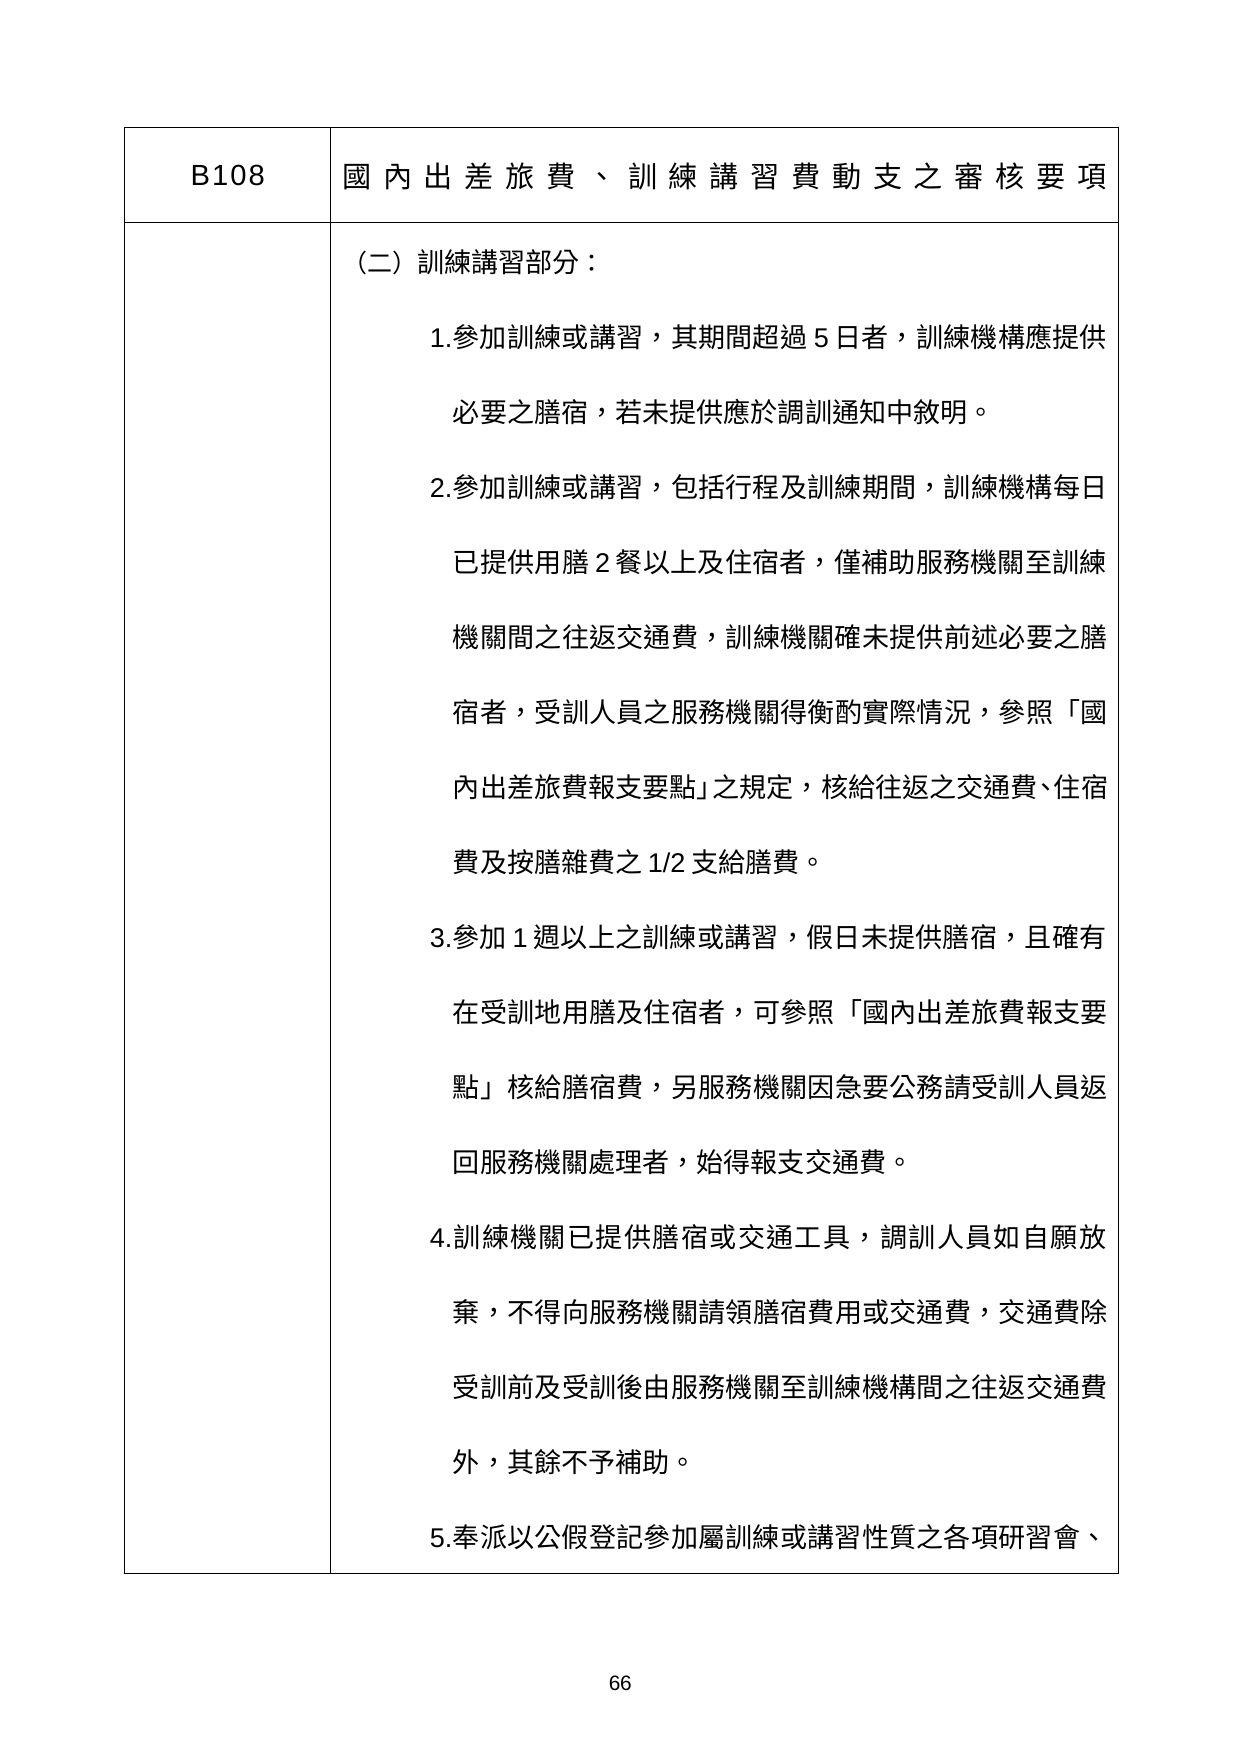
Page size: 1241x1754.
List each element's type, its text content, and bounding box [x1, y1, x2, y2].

table_header B108 [125, 128, 330, 222]
table_header 國內出差旅費、訓練講習費動支之審核要項 [331, 128, 1118, 222]
table_cell （二）訓練講習部分： 1.參加訓練或講習，其期間超過5日者，訓練機構應提供必要之膳宿，若未提供應於調訓通知中敘明。 2.參加訓練或講習，包括行程及訓練期間，訓練機構每日已提供用膳2餐以上及住宿者，僅補助服務機關至訓練機關間之往返交通費，訓練機關確未提供前述必要之膳宿者，受訓人員之服務機關得衡酌實際情況，參照「國內出差旅費報支要點」之規定，核給往返之交通費、住宿費及按膳雜費之1/2支給膳費。 3.參加1週以上之訓練或講習，假日未提供膳宿，且確有在受訓地用膳及住宿者，可參照「國內出差旅費報支要點」核給膳宿費，另服務機關因急要公務請受訓人員返回服務機關處理者，始得報支交通費。 4.訓練機關已提供膳宿或交通工具，調訓人員如自願放棄，不得向服務機關請領膳宿費用或交通費，交通費除受訓前及受訓後由服務機關至訓練機構間之往返交通費外，其餘不予補助。 5.奉派以公假登記參加屬訓練或講習性質之各項研習會、 [331, 223, 1118, 1573]
table_cell [125, 223, 330, 1573]
